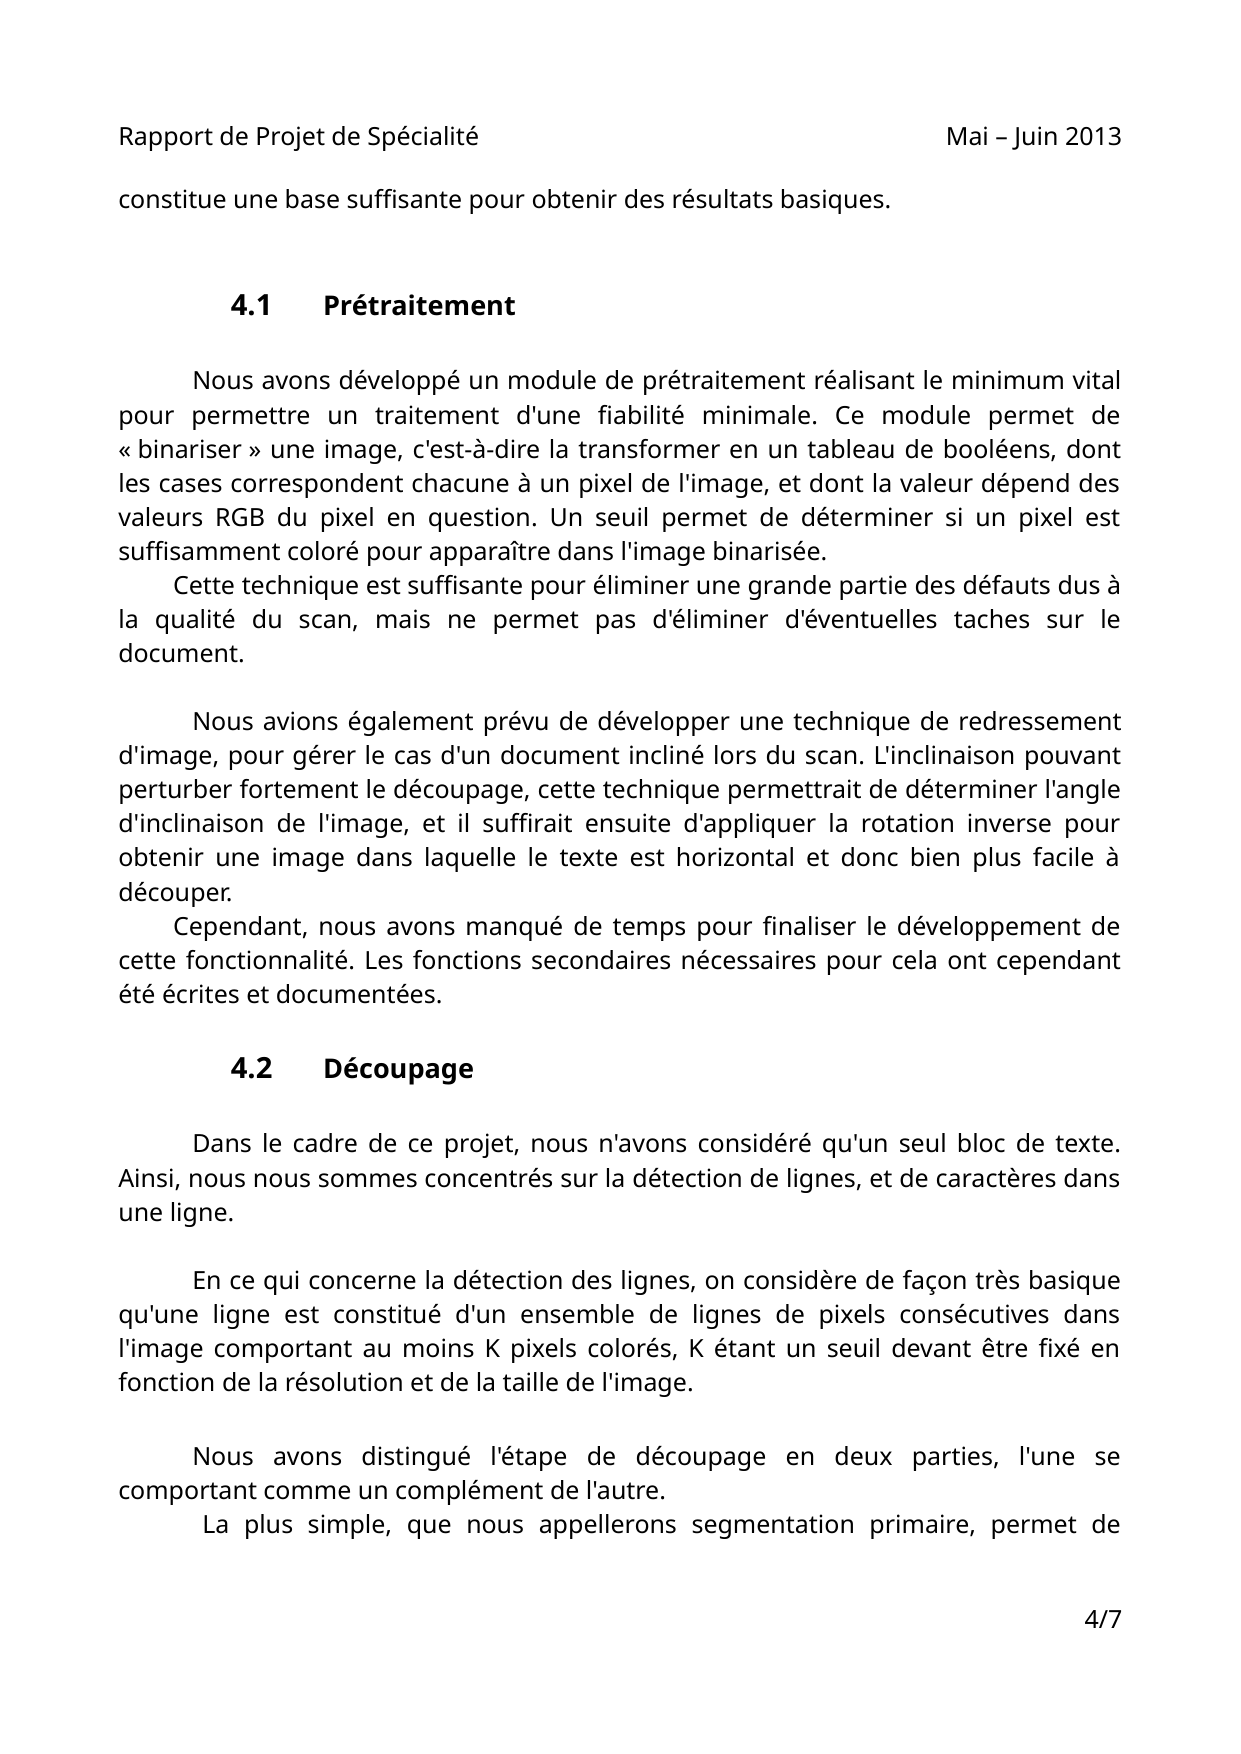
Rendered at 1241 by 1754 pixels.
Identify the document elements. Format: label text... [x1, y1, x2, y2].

text La plus simple, que nous appellerons segmentation primaire, permet de [118, 1507, 1122, 1541]
text En ce qui concerne la détection des lignes, on considère de façon très basique qu'une ligne est constitué d'un ensemble de lignes de pixels consécutives dans l'image comportant au moins K pixels colorés, K étant un seuil devant être fixé en fonction de la résolution et de la taille de l'image. [118, 1263, 1122, 1399]
text Dans le cadre de ce projet, nous n'avons considéré qu'un seul bloc de texte. Ainsi, nous nous sommes concentrés sur la détection de lignes, et de caractères dans une ligne. [118, 1124, 1122, 1229]
list Prétraitement [231, 284, 1122, 323]
text constitue une base suffisante pour obtenir des résultats basiques. [118, 182, 1122, 216]
text Nous avions également prévu de développer une technique de redressement d'image, pour gérer le cas d'un document incliné lors du scan. L'inclinaison pouvant perturber fortement le découpage, cette technique permettrait de déterminer l'angle d'inclinaison de l'image, et il suffirait ensuite d'appliquer la rotation inverse pour obtenir une image dans laquelle le texte est horizontal et donc bien plus facile à découper. [118, 704, 1122, 908]
list Découpage [231, 1047, 1122, 1087]
text Cependant, nous avons manqué de temps pour finaliser le développement de cette fonctionnalité. Les fonctions secondaires nécessaires pour cela ont cependant été écrites et documentées. [118, 908, 1122, 1010]
text Cette technique est suffisante pour éliminer une grande partie des défauts dus à la qualité du scan, mais ne permet pas d'éliminer d'éventuelles taches sur le document. [118, 568, 1122, 670]
text Nous avons distingué l'étape de découpage en deux parties, l'une se comportant comme un complément de l'autre. [118, 1436, 1122, 1507]
text Nous avons développé un module de prétraitement réalisant le minimum vital pour permettre un traitement d'une fiabilité minimale. Ce module permet de « binariser » une image, c'est-à-dire la transformer en un tableau de booléens, dont les cases correspondent chacune à un pixel de l'image, et dont la valeur dépend des valeurs RGB du pixel en question. Un seuil permet de déterminer si un pixel est suffisamment coloré pour apparaître dans l'image binarisée. [118, 360, 1122, 568]
